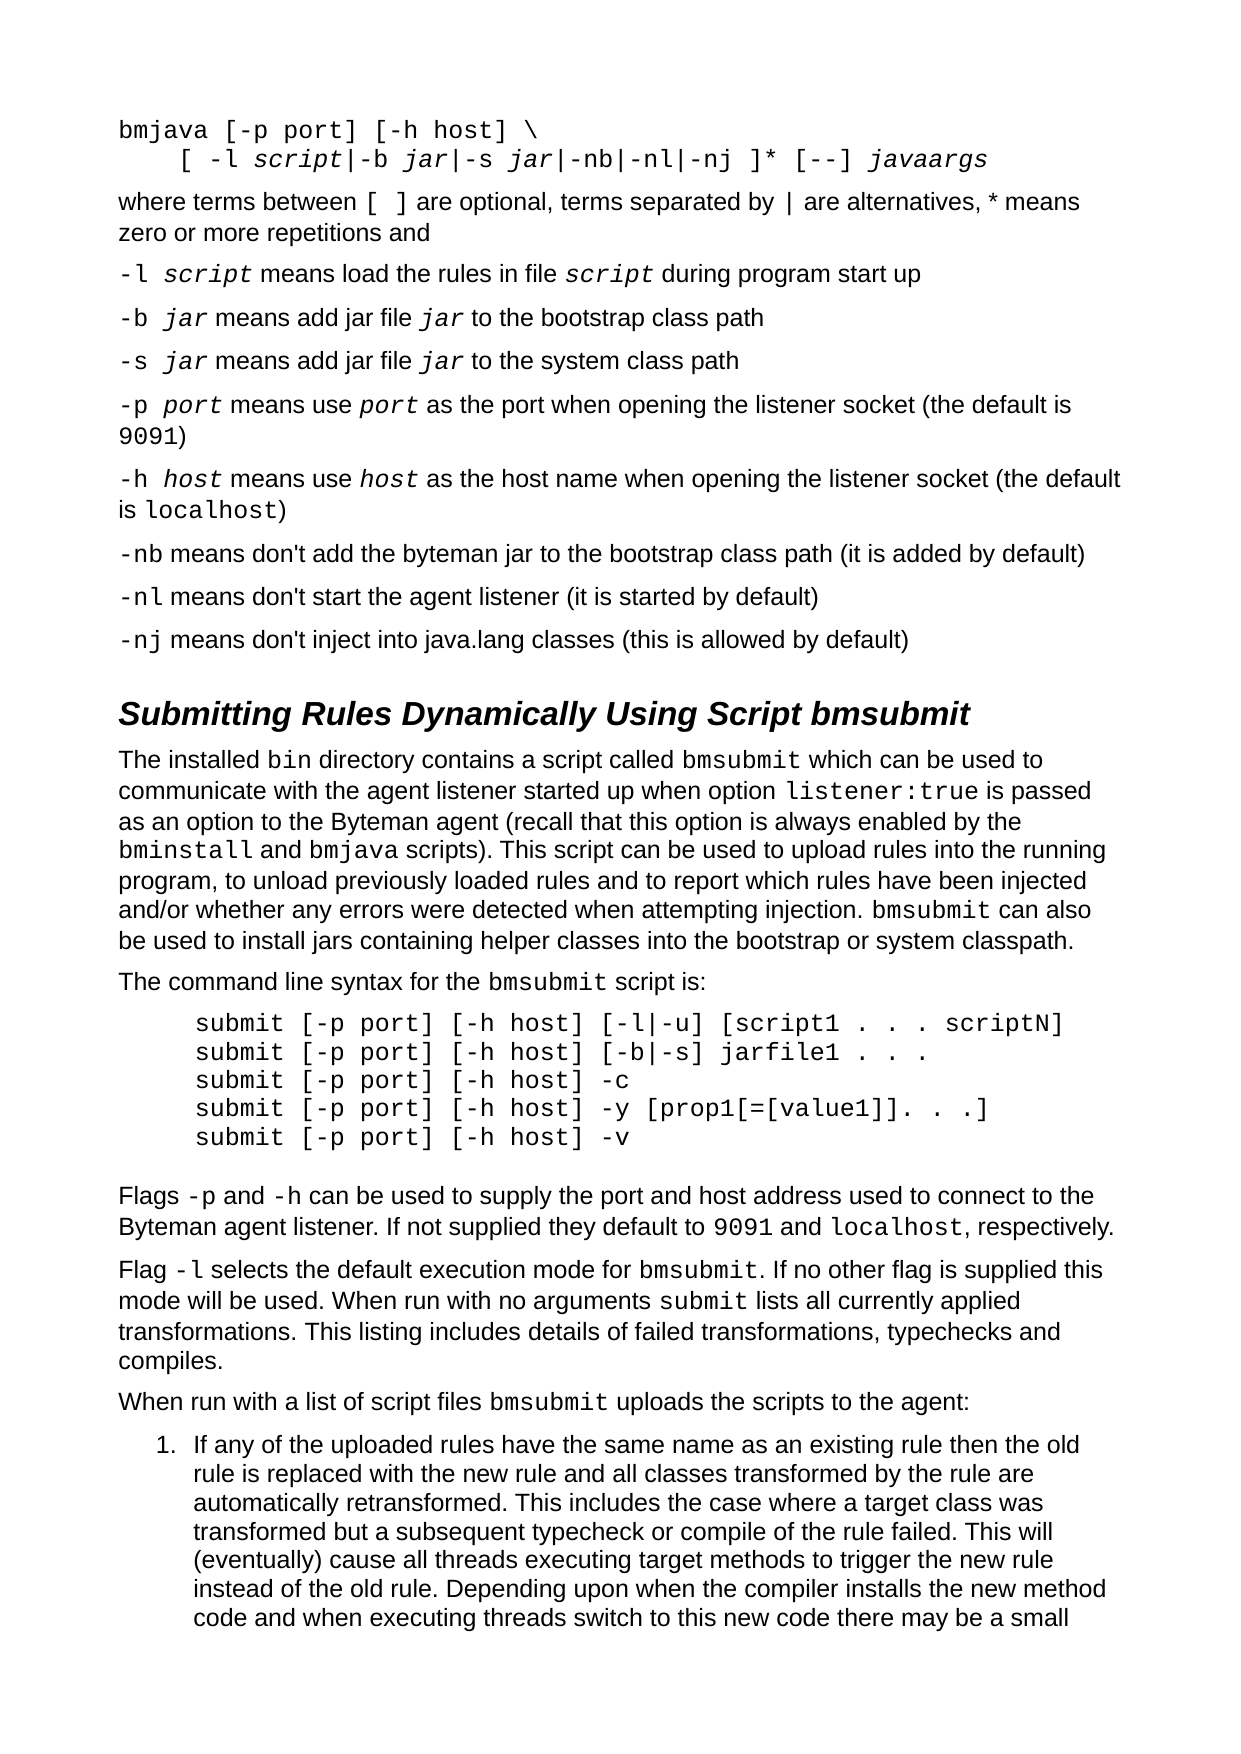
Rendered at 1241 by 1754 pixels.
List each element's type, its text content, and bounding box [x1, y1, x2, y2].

text -l script means load the rules in file script during program start up [118, 259, 1122, 290]
text -nb means don't add the byteman jar to the bootstrap class path (it is added by default) [118, 538, 1122, 569]
text -nj means don't inject into java.lang classes (this is allowed by default) [118, 625, 1122, 656]
text where terms between [ ] are optional, terms separated by | are alternatives, * means zero or more repetitions and [118, 187, 1122, 247]
list If any of the uploaded rules have the same name as an existing rule then the old rule is replaced with the new rule and all classes transformed by the rule are automatically retransformed. This includes the case where a target class was transformed but a subsequent typecheck or compile of the rule failed. This will (eventually) cause all threads executing target methods to trigger the new rule instead of the old rule. Depending upon when the compiler installs the new method code and when executing threads switch to this new code there may be a small [156, 1430, 1122, 1632]
text -nl means don't start the agent listener (it is started by default) [118, 582, 1122, 613]
text -h host means use host as the host name when opening the listener socket (the default is localhost) [118, 464, 1122, 526]
text -p port means use port as the port when opening the listener socket (the default is 9091) [118, 390, 1122, 452]
text Flag -l selects the default execution mode for bmsubmit. If no other flag is supplied this mode will be used. When run with no arguments submit lists all currently applied transformations. This listing includes details of failed transformations, typechecks and compiles. [118, 1255, 1122, 1374]
text bmjava [-p port] [-h host] \ [ -l script|-b jar|-s jar|-nb|-nl|-nj ]* [--] javaargs [118, 118, 1122, 175]
text -s jar means add jar file jar to the system class path [118, 346, 1122, 377]
text When run with a list of script files bmsubmit uploads the scripts to the agent: [118, 1387, 1122, 1418]
text The command line syntax for the bmsubmit script is: [118, 967, 1122, 998]
text The installed bin directory contains a script called bmsubmit which can be used to communicate with the agent listener started up when option listener:true is passed as an option to the Byteman agent (recall that this option is always enabled by the bminstall and bmjava scripts). This script can be used to upload rules into the running program, to unload previously loaded rules and to report which rules have been injected and/or whether any errors were detected when attempting injection. bmsubmit can also be used to install jars containing helper classes into the bootstrap or system classpath. [118, 745, 1122, 955]
text -b jar means add jar file jar to the bootstrap class path [118, 303, 1122, 334]
text Flags -p and -h can be used to supply the port and host address used to connect to the Byteman agent listener. If not supplied they default to 9091 and localhost, respectively. [118, 1181, 1122, 1243]
subtitle Submitting Rules Dynamically Using Script bmsubmit [118, 694, 1122, 732]
text submit [-p port] [-h host] [-l|-u] [script1 . . . scriptN] submit [-p port] [-h host] [-b|-s] jarfile1 . . . submit [-p port] [-h host] -c submit [-p port] [-h host] -y [prop1[=[value1]]. . .] submit [-p port] [-h host] -v [194, 1011, 1122, 1181]
